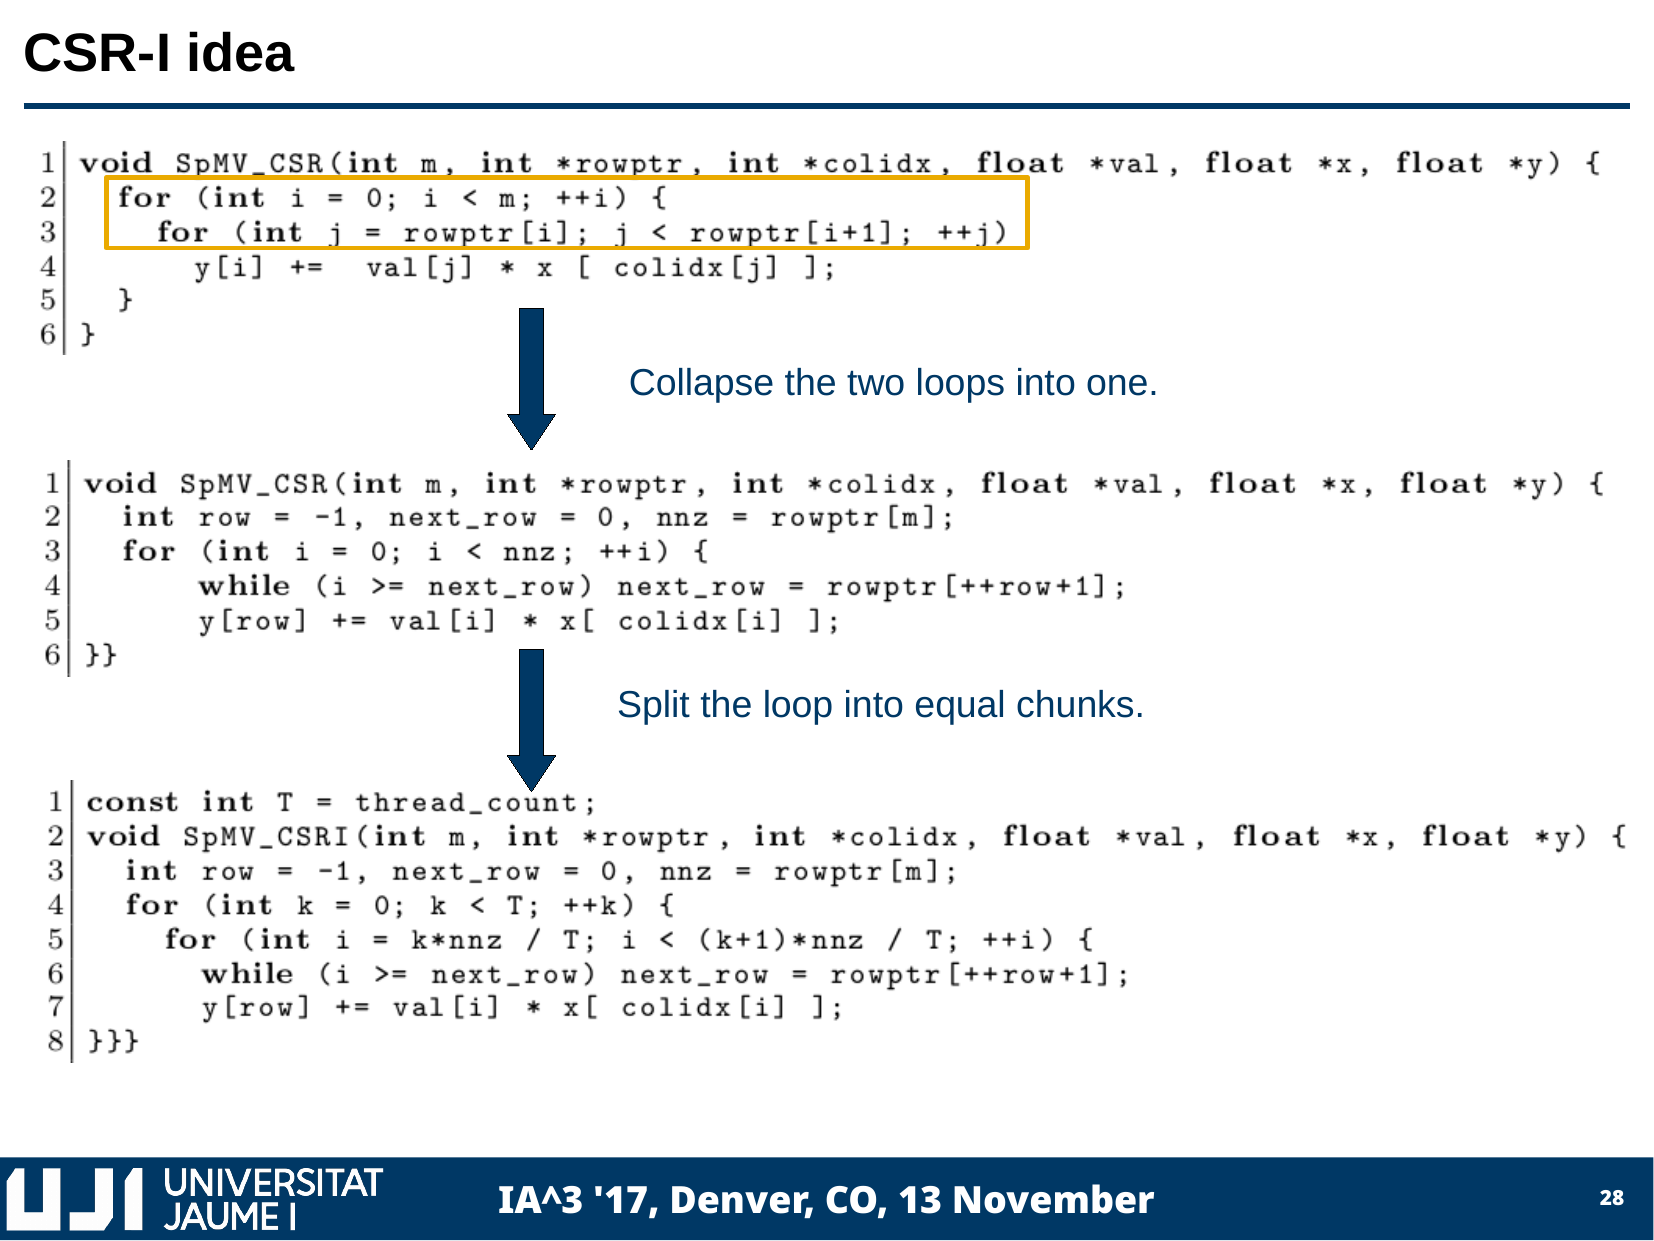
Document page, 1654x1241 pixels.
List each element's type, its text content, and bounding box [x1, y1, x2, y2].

picture [32, 141, 1607, 355]
text_box [507, 308, 556, 450]
text_box [507, 649, 556, 792]
picture [35, 460, 1617, 677]
title CSR-I idea [23, 0, 1630, 107]
text_box Collapse the two loops into one. [614, 354, 1175, 412]
text_box Split the loop into equal chunks. [602, 675, 1161, 733]
picture [0, 1158, 390, 1241]
picture [35, 780, 1630, 1063]
